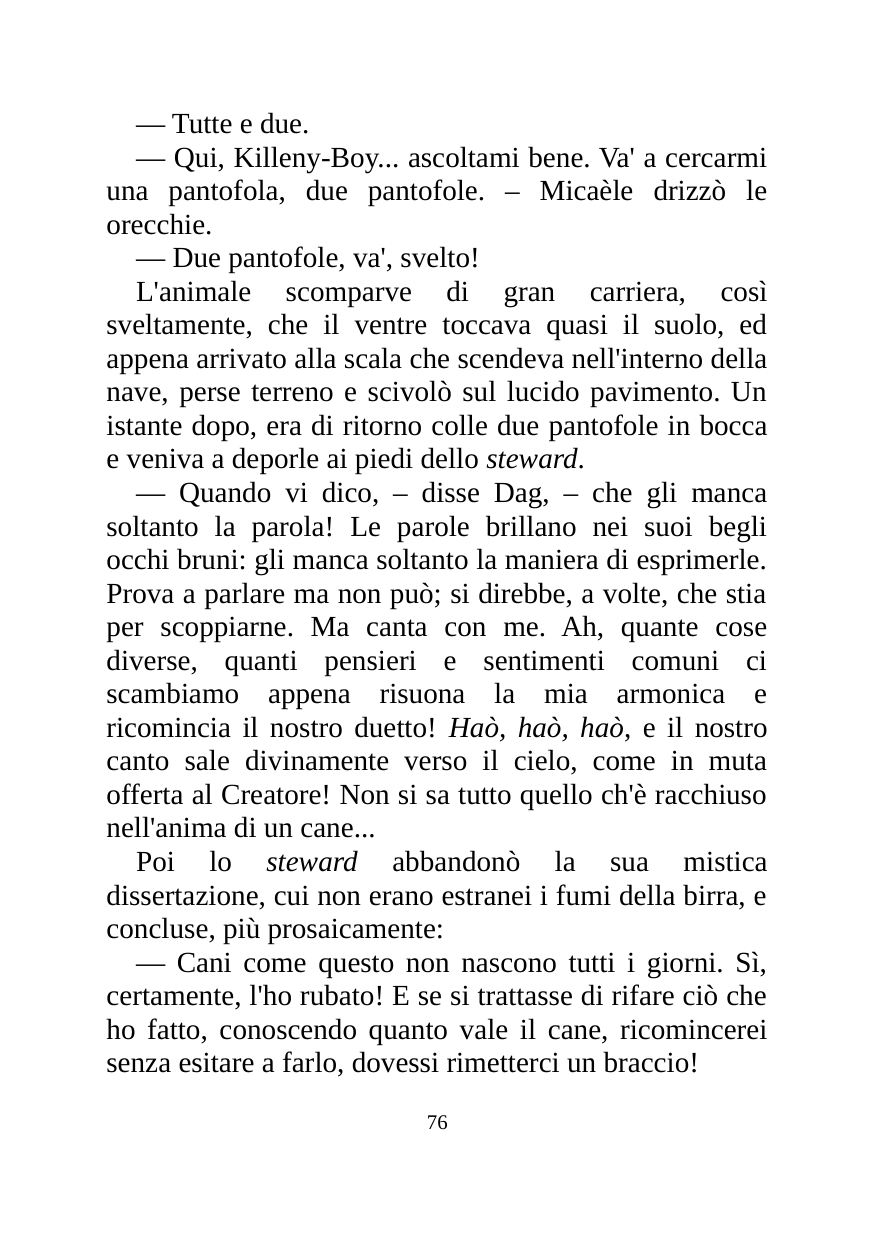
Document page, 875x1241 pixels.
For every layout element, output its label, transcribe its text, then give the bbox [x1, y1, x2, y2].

text — Cani come questo non nascono tutti i giorni. Sì, certamente, l'ho rubato! E se si trattasse di rifare ciò che ho fatto, conoscendo quanto vale il cane, ricomincerei senza esitare a farlo, dovessi rimetterci un braccio! [106, 945, 768, 1079]
text — Quando vi dico, – disse Dag, – che gli manca soltanto la parola! Le parole brillano nei suoi begli occhi bruni: gli manca soltanto la maniera di esprimerle. Prova a parlare ma non può; si direbbe, a volte, che stia per scoppiarne. Ma canta con me. Ah, quante cose diverse, quanti pensieri e sentimenti comuni ci scambiamo appena risuona la mia armonica e ricomincia il nostro duetto! Haò, haò, haò, e il nostro canto sale divinamente verso il cielo, come in muta offerta al Creatore! Non si sa tutto quello ch'è racchiuso nell'anima di un cane... [106, 475, 768, 844]
text Poi lo steward abbandonò la sua mistica dissertazione, cui non erano estranei i fumi della birra, e concluse, più prosaicamente: [106, 844, 768, 945]
text — Due pantofole, va', svelto! [106, 240, 768, 274]
text L'animale scomparve di gran carriera, così sveltamente, che il ventre toccava quasi il suolo, ed appena arrivato alla scala che scendeva nell'interno della nave, perse terreno e scivolò sul lucido pavimento. Un istante dopo, era di ritorno colle due pantofole in bocca e veniva a deporle ai piedi dello steward. [106, 274, 768, 475]
text — Tutte e due. [106, 106, 768, 140]
text — Qui, Killeny-Boy... ascoltami bene. Va' a cercarmi una pantofola, due pantofole. – Micaèle drizzò le orecchie. [106, 140, 768, 240]
